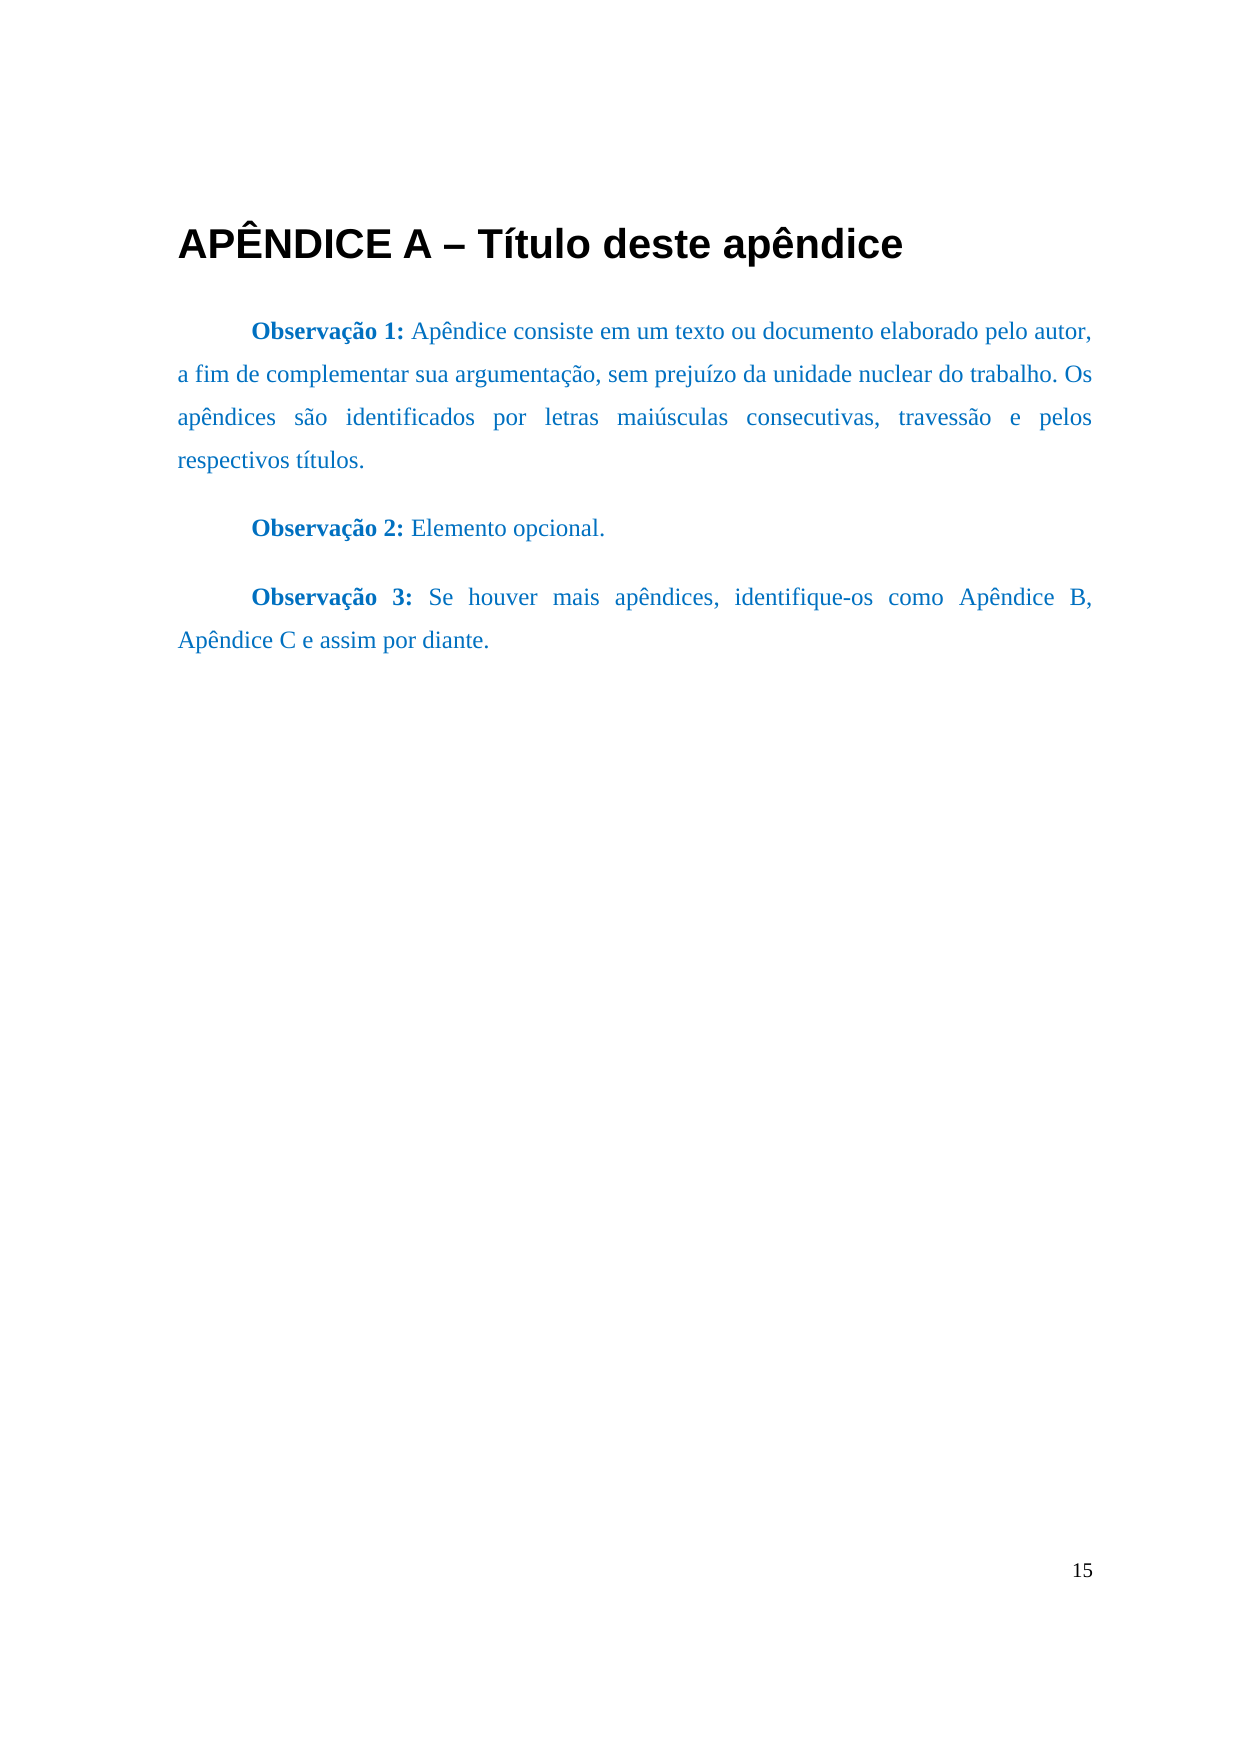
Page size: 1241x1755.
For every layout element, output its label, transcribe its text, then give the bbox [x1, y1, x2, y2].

subtitle APÊNDICE A – Título deste apêndice [177, 219, 1093, 267]
text Observação 2: Elemento opcional. [177, 513, 1093, 542]
text Observação 3: Se houver mais apêndices, identifique-os como Apêndice B, Apêndice C e assim por diante. [177, 582, 1093, 653]
text Observação 1: Apêndice consiste em um texto ou documento elaborado pelo autor, a fim de complementar sua argumentação, sem prejuízo da unidade nuclear do trabalho. Os apêndices são identificados por letras maiúsculas consecutivas, travessão e pelos respectivos títulos. [177, 316, 1093, 474]
